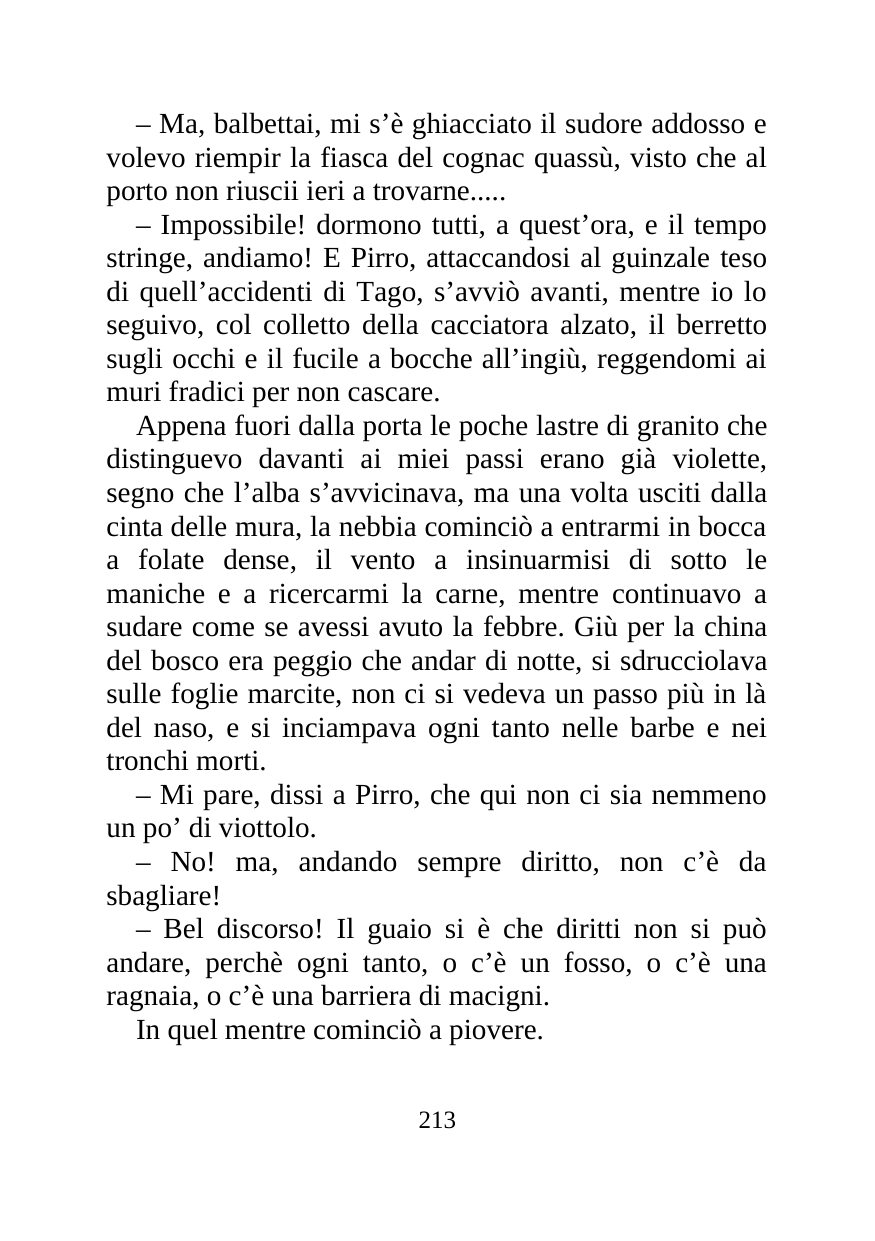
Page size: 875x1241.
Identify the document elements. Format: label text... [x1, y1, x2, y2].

text – No! ma, andando sempre diritto, non c’è da sbagliare! [106, 844, 768, 911]
text – Impossibile! dormono tutti, a quest’ora, e il tempo stringe, andiamo! E Pirro, attaccandosi al guinzale teso di quell’accidenti di Tago, s’avviò avanti, mentre io lo seguivo, col colletto della cacciatora alzato, il berretto sugli occhi e il fucile a bocche all’ingiù, reggendomi ai muri fradici per non cascare. [106, 207, 768, 408]
text In quel mentre cominciò a piovere. [106, 1012, 768, 1045]
text Appena fuori dalla porta le poche lastre di granito che distinguevo davanti ai miei passi erano già violette, segno che l’alba s’avvicinava, ma una volta usciti dalla cinta delle mura, la nebbia cominciò a entrarmi in bocca a folate dense, il vento a insinuarmisi di sotto le maniche e a ricercarmi la carne, mentre continuavo a sudare come se avessi avuto la febbre. Giù per la china del bosco era peggio che andar di notte, si sdrucciolava sulle foglie marcite, non ci si vedeva un passo più in là del naso, e si inciampava ogni tanto nelle barbe e nei tronchi morti. [106, 408, 768, 777]
text – Ma, balbettai, mi s’è ghiacciato il sudore addosso e volevo riempir la fiasca del cognac quassù, visto che al porto non riuscii ieri a trovarne..... [106, 106, 768, 207]
text – Bel discorso! Il guaio si è che diritti non si può andare, perchè ogni tanto, o c’è un fosso, o c’è una ragnaia, o c’è una barriera di macigni. [106, 911, 768, 1012]
text – Mi pare, dissi a Pirro, che qui non ci sia nemmeno un po’ di viottolo. [106, 777, 768, 844]
